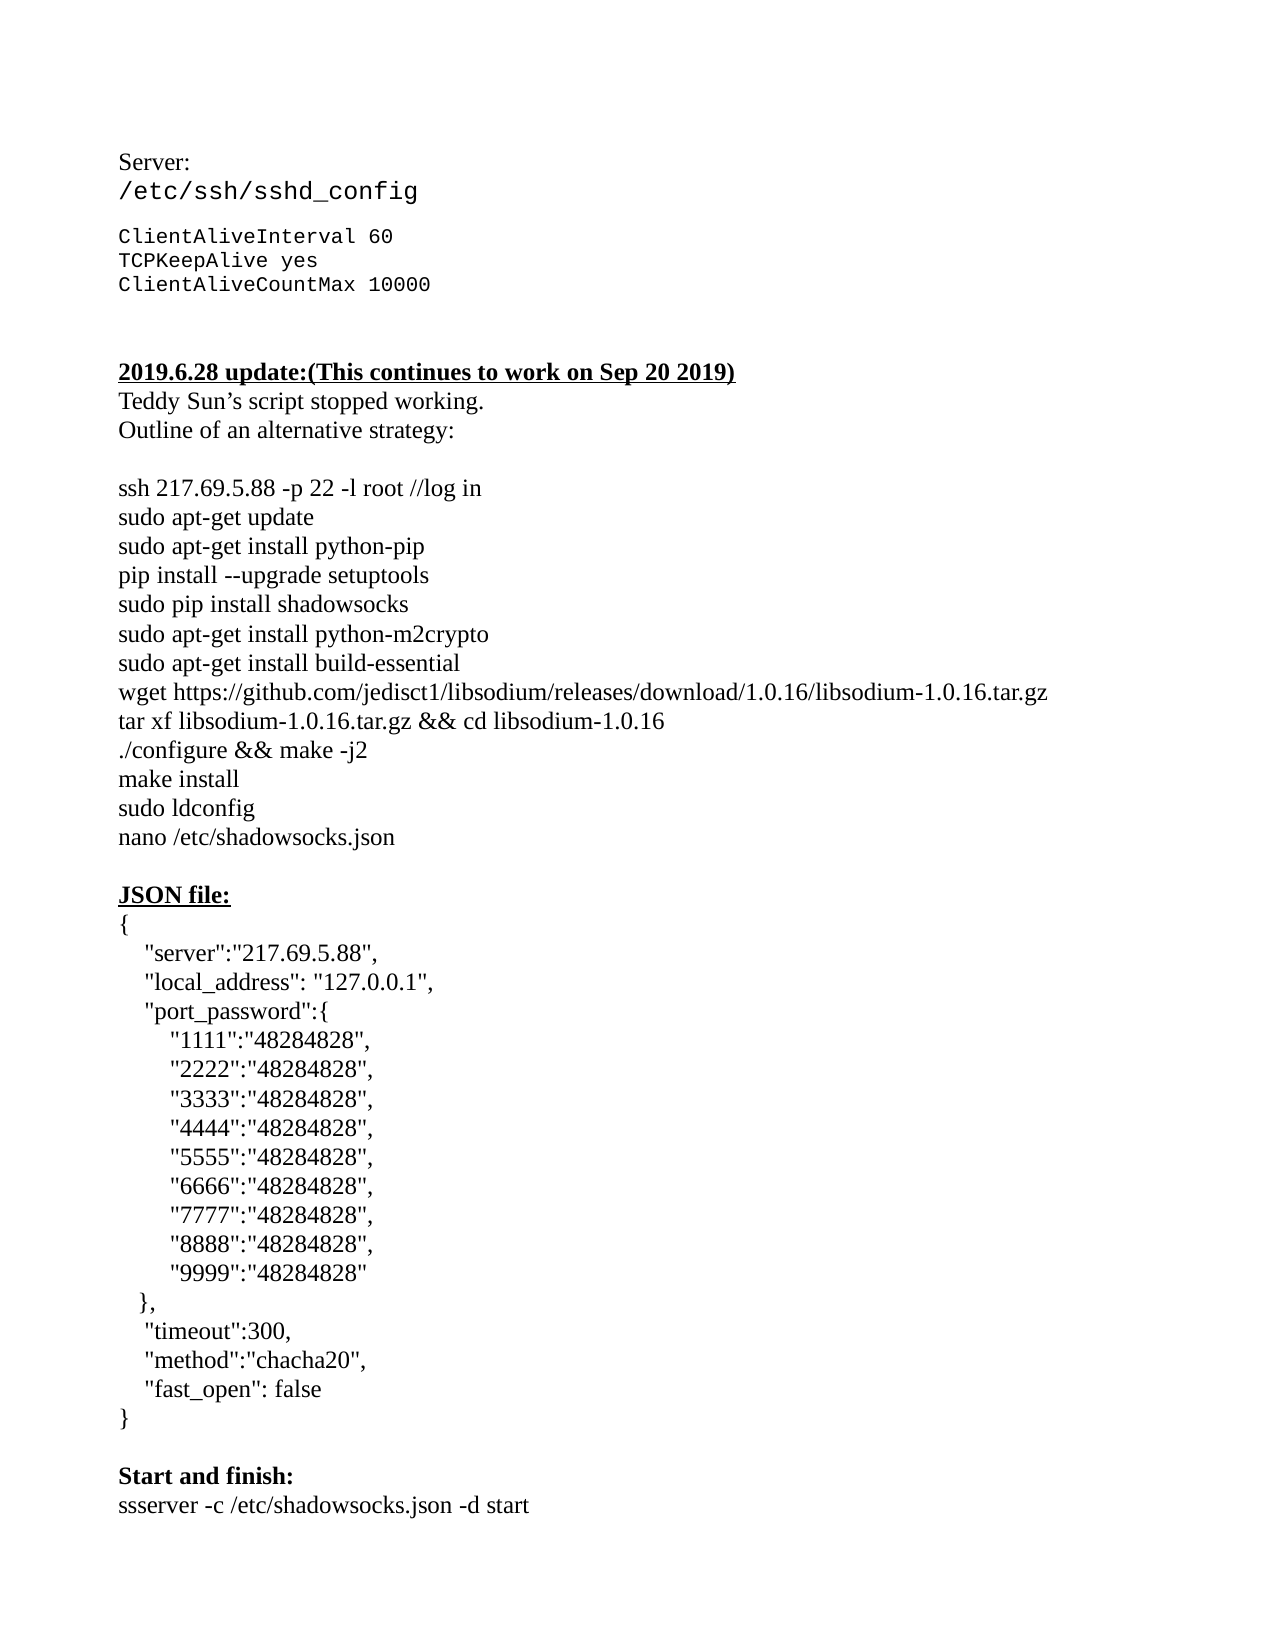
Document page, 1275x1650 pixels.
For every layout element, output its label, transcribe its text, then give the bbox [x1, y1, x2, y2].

text Start and finish: [118, 1461, 1157, 1490]
text ClientAliveInterval 60 [118, 226, 1157, 250]
text Server: [118, 147, 1157, 176]
text { [118, 909, 1157, 938]
text "9999":"48284828" [118, 1258, 1157, 1287]
text TCPKeepAlive yes [118, 250, 1157, 274]
text "fast_open": false [118, 1374, 1157, 1403]
text JSON file: [118, 880, 1157, 909]
text "3333":"48284828", [118, 1083, 1157, 1112]
text }, [118, 1287, 1157, 1316]
text make install [118, 764, 1157, 793]
text "2222":"48284828", [118, 1054, 1157, 1083]
text sudo ldconfig [118, 793, 1157, 822]
text } [118, 1403, 1157, 1432]
text sudo apt-get update [118, 502, 1157, 531]
text sudo apt-get install python-pip [118, 531, 1157, 560]
text wget https://github.com/jedisct1/libsodium/releases/download/1.0.16/libsodium-1.0.16.tar.gz [118, 677, 1157, 706]
text "server":"217.69.5.88", [118, 938, 1157, 967]
text "local_address": "127.0.0.1", [118, 967, 1157, 996]
text pip install --upgrade setuptools [118, 560, 1157, 589]
text "1111":"48284828", [118, 1025, 1157, 1054]
text sudo apt-get install build-essential [118, 647, 1157, 677]
text ssserver -c /etc/shadowsocks.json -d start [118, 1490, 1157, 1519]
text sudo pip install shadowsocks [118, 589, 1157, 618]
text tar xf libsodium-1.0.16.tar.gz && cd libsodium-1.0.16 [118, 706, 1157, 735]
text "method":"chacha20", [118, 1345, 1157, 1374]
text "5555":"48284828", [118, 1142, 1157, 1171]
text /etc/ssh/sshd_config [118, 176, 1157, 207]
text "7777":"48284828", [118, 1200, 1157, 1229]
text "6666":"48284828", [118, 1171, 1157, 1200]
text nano /etc/shadowsocks.json [118, 822, 1157, 851]
text "8888":"48284828", [118, 1229, 1157, 1258]
text ClientAliveCountMax 10000 [118, 274, 1157, 298]
text "timeout":300, [118, 1316, 1157, 1345]
text sudo apt-get install python-m2crypto [118, 618, 1157, 647]
text "4444":"48284828", [118, 1112, 1157, 1142]
text ssh 217.69.5.88 -p 22 -l root //log in [118, 473, 1157, 502]
text ./configure && make -j2 [118, 735, 1157, 764]
text Teddy Sun’s script stopped working. [118, 386, 1157, 415]
text "port_password":{ [118, 996, 1157, 1025]
text Outline of an alternative strategy: [118, 415, 1157, 444]
text 2019.6.28 update:(This continues to work on Sep 20 2019) [118, 357, 1157, 386]
